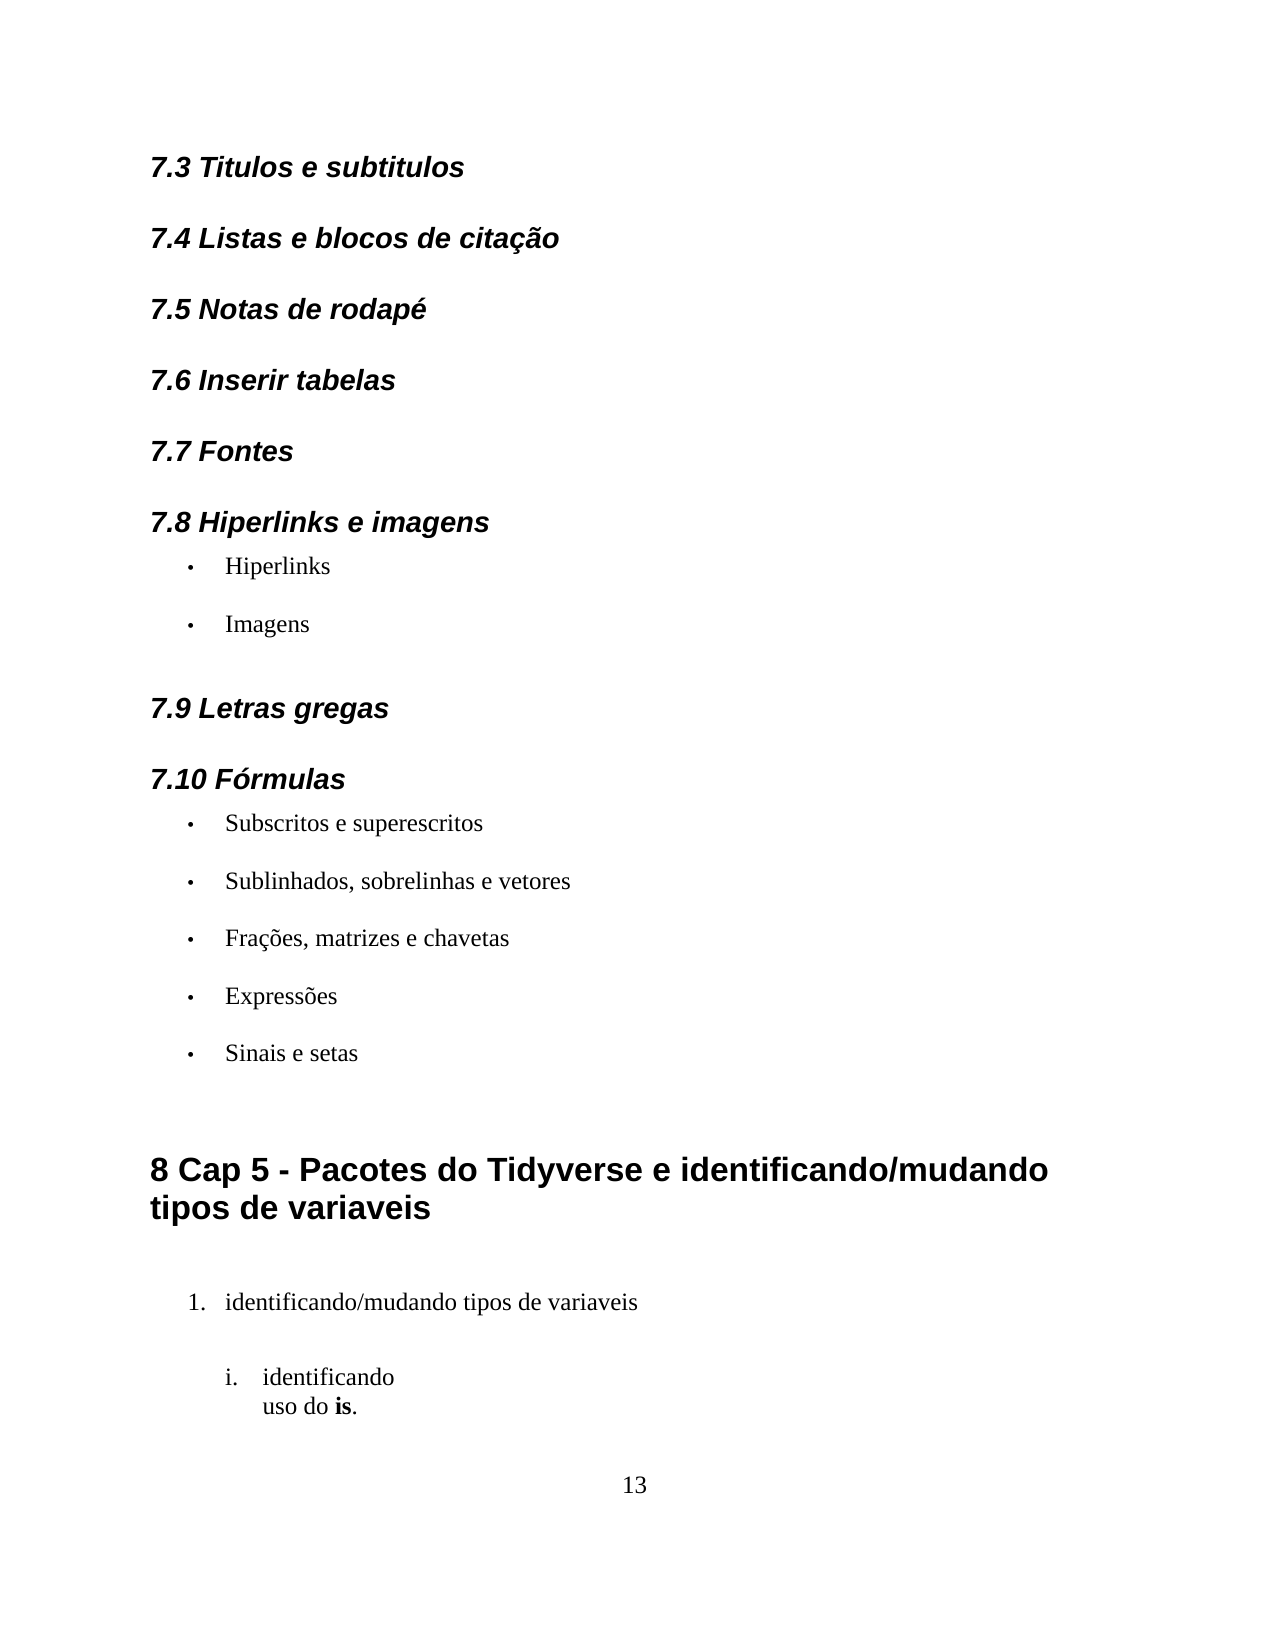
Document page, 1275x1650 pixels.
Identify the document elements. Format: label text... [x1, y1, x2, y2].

list Subscritos e superescritos [187, 808, 1125, 866]
list Imagens [187, 609, 1125, 666]
subtitle 7.7 Fontes [150, 434, 1125, 468]
subtitle 7.10 Fórmulas [150, 762, 1125, 796]
subtitle 7.9 Letras gregas [150, 691, 1125, 725]
subtitle 7.6 Inserir tabelas [150, 363, 1125, 397]
list Expressões [187, 981, 1125, 1038]
list Frações, matrizes e chavetas [187, 923, 1125, 981]
subtitle 7.4 Listas e blocos de citação [150, 221, 1125, 254]
list Hiperlinks [187, 551, 1125, 609]
subtitle 7.3 Titulos e subtitulos [150, 150, 1125, 183]
subtitle 8 Cap 5 - Pacotes do Tidyverse e identificando/mudando tipos de variaveis [150, 1149, 1125, 1266]
list Sublinhados, sobrelinhas e vetores [187, 866, 1125, 923]
list Sinais e setas [187, 1038, 1125, 1096]
subtitle 7.5 Notas de rodapé [150, 292, 1125, 326]
list identificando/mudando tipos de variaveis [187, 1287, 1125, 1344]
list identificando uso do is. [225, 1362, 1125, 1420]
subtitle 7.8 Hiperlinks e imagens [150, 505, 1125, 539]
